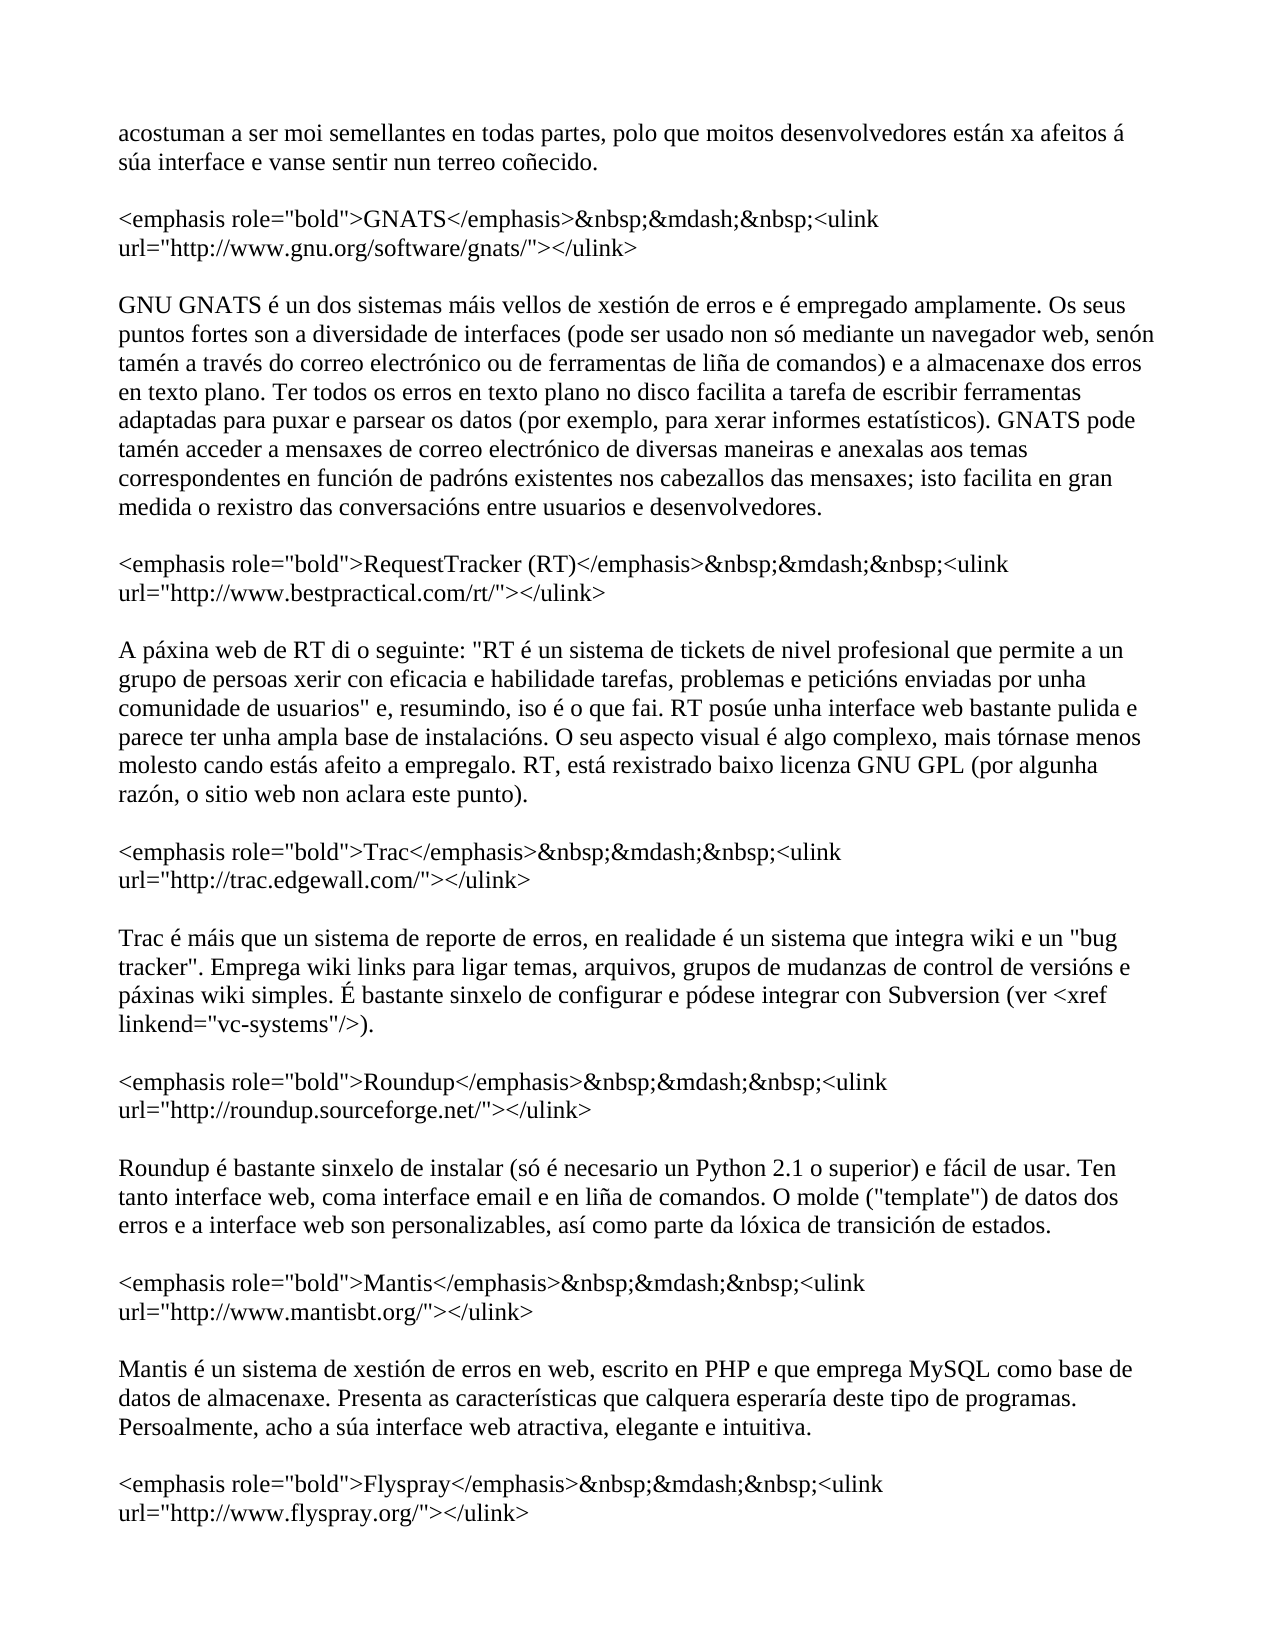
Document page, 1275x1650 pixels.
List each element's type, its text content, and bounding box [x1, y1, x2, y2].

text <emphasis role="bold">RequestTracker (RT)</emphasis>&nbsp;&mdash;&nbsp;<ulink url="http://www.bestpractical.com/rt/"></ulink> [118, 549, 1157, 607]
text Roundup é bastante sinxelo de instalar (só é necesario un Python 2.1 o superior) e fácil de usar. Ten tanto interface web, coma interface email e en liña de comandos. O molde ("template") de datos dos erros e a interface web son personalizables, así como parte da lóxica de transición de estados. [118, 1153, 1157, 1239]
text <emphasis role="bold">Trac</emphasis>&nbsp;&mdash;&nbsp;<ulink url="http://trac.edgewall.com/"></ulink> [118, 837, 1157, 894]
text <emphasis role="bold">Roundup</emphasis>&nbsp;&mdash;&nbsp;<ulink url="http://roundup.sourceforge.net/"></ulink> [118, 1067, 1157, 1124]
text <emphasis role="bold">Flyspray</emphasis>&nbsp;&mdash;&nbsp;<ulink url="http://www.flyspray.org/"></ulink> [118, 1469, 1157, 1527]
text A páxina web de RT di o seguinte: "RT é un sistema de tickets de nivel profesional que permite a un grupo de persoas xerir con eficacia e habilidade tarefas, problemas e peticións enviadas por unha comunidade de usuarios" e, resumindo, iso é o que fai. RT posúe unha interface web bastante pulida e parece ter unha ampla base de instalacións. O seu aspecto visual é algo complexo, mais tórnase menos molesto cando estás afeito a empregalo. RT, está rexistrado baixo licenza GNU GPL (por algunha razón, o sitio web non aclara este punto). [118, 636, 1157, 808]
text GNU GNATS é un dos sistemas máis vellos de xestión de erros e é empregado amplamente. Os seus puntos fortes son a diversidade de interfaces (pode ser usado non só mediante un navegador web, senón tamén a través do correo electrónico ou de ferramentas de liña de comandos) e a almacenaxe dos erros en texto plano. Ter todos os erros en texto plano no disco facilita a tarefa de escribir ferramentas adaptadas para puxar e parsear os datos (por exemplo, para xerar informes estatísticos). GNATS pode tamén acceder a mensaxes de correo electrónico de diversas maneiras e anexalas aos temas correspondentes en función de padróns existentes nos cabezallos das mensaxes; isto facilita en gran medida o rexistro das conversacións entre usuarios e desenvolvedores. [118, 291, 1157, 521]
text <emphasis role="bold">GNATS</emphasis>&nbsp;&mdash;&nbsp;<ulink url="http://www.gnu.org/software/gnats/"></ulink> [118, 204, 1157, 262]
text <emphasis role="bold">Mantis</emphasis>&nbsp;&mdash;&nbsp;<ulink url="http://www.mantisbt.org/"></ulink> [118, 1268, 1157, 1326]
text Mantis é un sistema de xestión de erros en web, escrito en PHP e que emprega MySQL como base de datos de almacenaxe. Presenta as características que calquera esperaría deste tipo de programas. Persoalmente, acho a súa interface web atractiva, elegante e intuitiva. [118, 1354, 1157, 1441]
text acostuman a ser moi semellantes en todas partes, polo que moitos desenvolvedores están xa afeitos á súa interface e vanse sentir nun terreo coñecido. [118, 118, 1157, 176]
text Trac é máis que un sistema de reporte de erros, en realidade é un sistema que integra wiki e un "bug tracker". Emprega wiki links para ligar temas, arquivos, grupos de mudanzas de control de versións e páxinas wiki simples. É bastante sinxelo de configurar e pódese integrar con Subversion (ver <xref linkend="vc-systems"/>). [118, 923, 1157, 1038]
